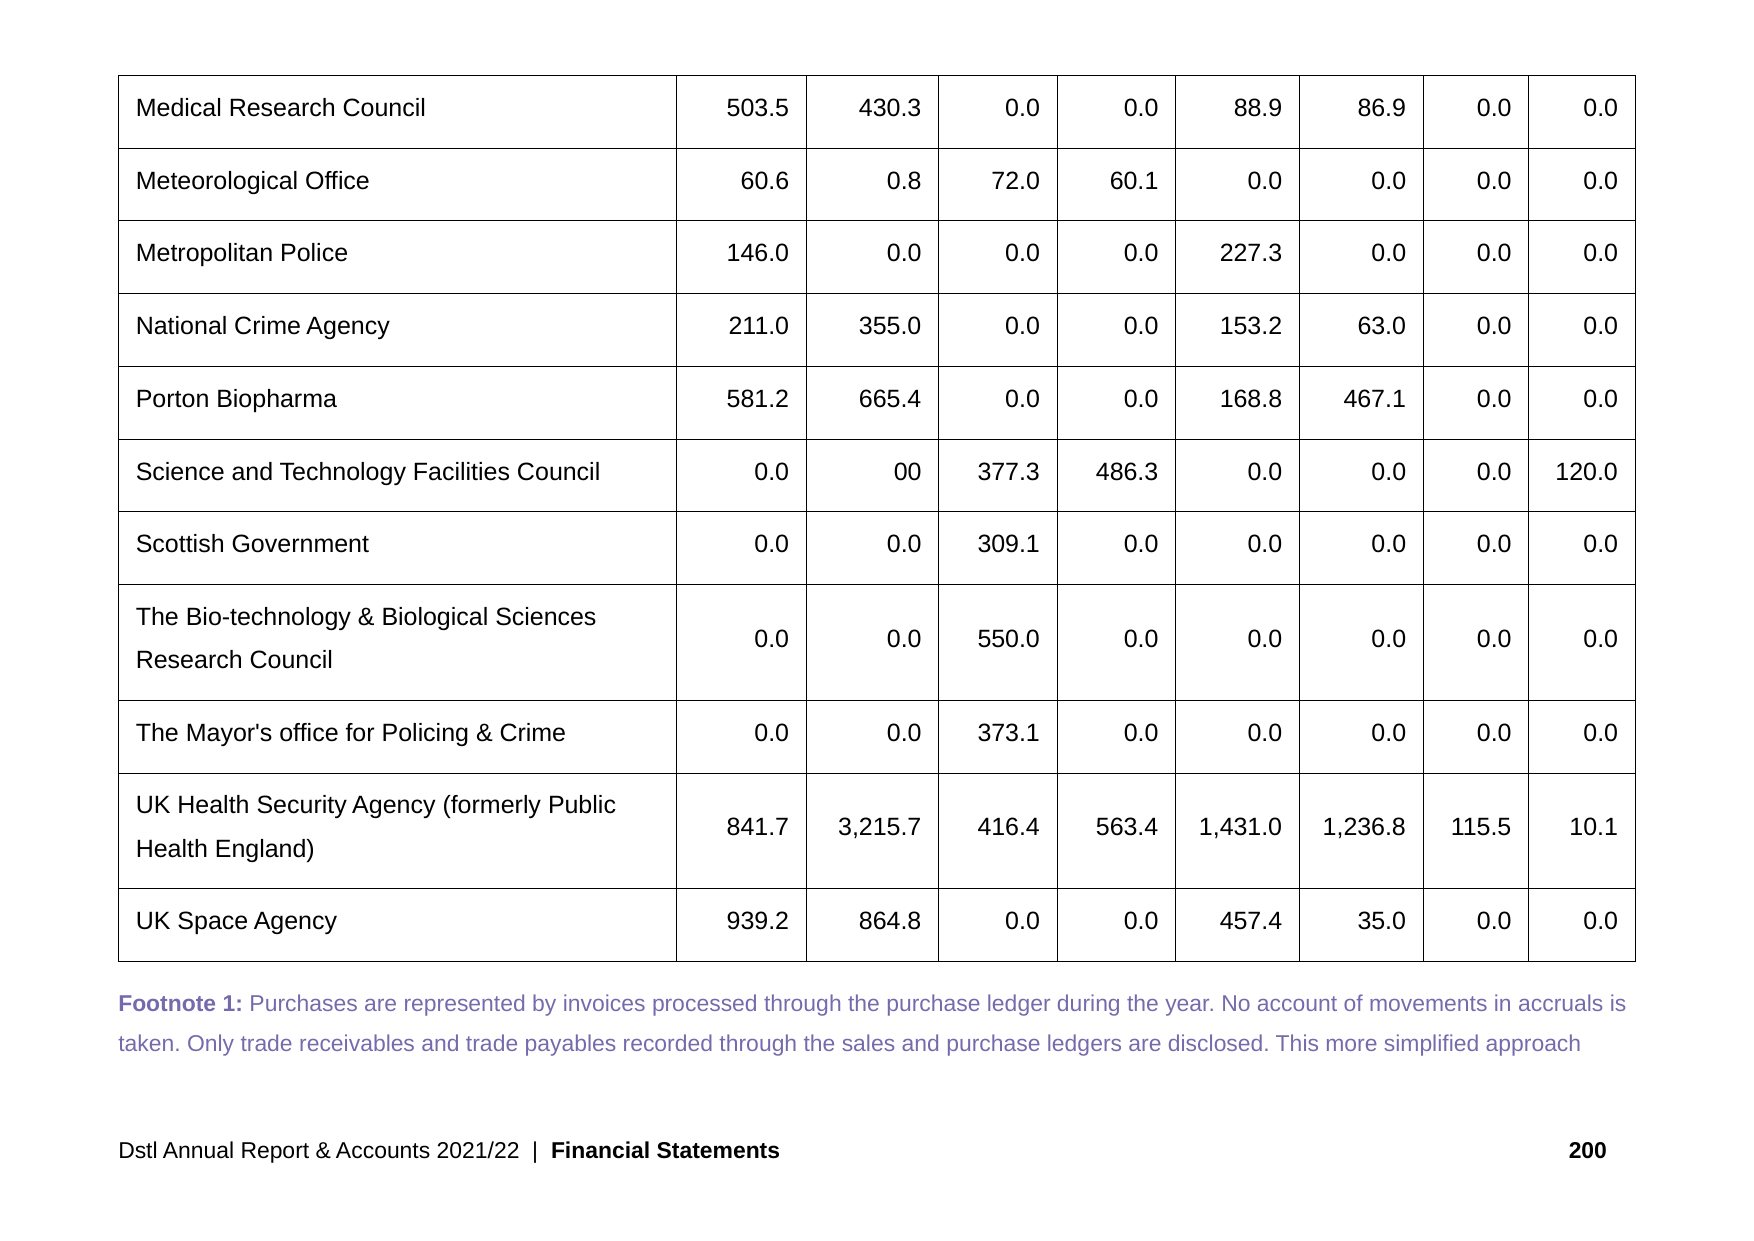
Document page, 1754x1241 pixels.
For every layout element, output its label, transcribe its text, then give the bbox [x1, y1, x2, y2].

table_cell The Bio-technology & Biological Sciences Research Council [119, 585, 676, 700]
table_cell 841.7 [677, 774, 806, 888]
table_cell 0.0 [1529, 701, 1635, 772]
table_cell 0.0 [1424, 76, 1528, 148]
table_cell 0.0 [939, 889, 1057, 961]
table_cell 86.9 [1300, 76, 1423, 148]
table_cell 0.0 [677, 440, 806, 511]
table_cell 0.0 [1058, 512, 1175, 584]
table_cell 35.0 [1300, 889, 1423, 961]
table_cell 0.0 [1300, 701, 1423, 772]
table_cell 0.8 [807, 149, 938, 220]
table_cell 168.8 [1176, 367, 1299, 438]
table_cell 0.0 [1300, 440, 1423, 511]
table_cell 0.0 [1058, 585, 1175, 700]
table_cell 3,215.7 [807, 774, 938, 888]
table_cell 0.0 [1176, 585, 1299, 700]
table_cell 563.4 [1058, 774, 1175, 888]
table_cell 0.0 [1058, 294, 1175, 366]
table_cell 665.4 [807, 367, 938, 438]
table_cell 00 [807, 440, 938, 511]
table_cell 0.0 [677, 585, 806, 700]
table_cell 0.0 [677, 701, 806, 772]
table_cell 550.0 [939, 585, 1057, 700]
table_cell 60.1 [1058, 149, 1175, 220]
table_cell 0.0 [1176, 701, 1299, 772]
table_cell 0.0 [1058, 221, 1175, 293]
table_cell 0.0 [807, 701, 938, 772]
table_cell 0.0 [1529, 367, 1635, 438]
table_cell 0.0 [1424, 889, 1528, 961]
table_cell 0.0 [1529, 585, 1635, 700]
table_cell 0.0 [1176, 149, 1299, 220]
table_cell 0.0 [1529, 76, 1635, 148]
table_cell 0.0 [1176, 512, 1299, 584]
table_cell Science and Technology Facilities Council [119, 440, 676, 511]
table_cell 72.0 [939, 149, 1057, 220]
text Footnote 1: Purchases are represented by invoices processed through the purchase ledger during the year. No account of movements in accruals is taken. Only trade receivables and trade payables recorded through the sales and purchase ledgers are disclosed. This more simplified approach [118, 990, 1636, 1056]
table_cell 0.0 [939, 221, 1057, 293]
table_cell 120.0 [1529, 440, 1635, 511]
table_cell 0.0 [1300, 221, 1423, 293]
table_cell 60.6 [677, 149, 806, 220]
table_cell 1,236.8 [1300, 774, 1423, 888]
table_cell 115.5 [1424, 774, 1528, 888]
table_cell 430.3 [807, 76, 938, 148]
table_cell 373.1 [939, 701, 1057, 772]
table_cell 0.0 [1424, 294, 1528, 366]
table_cell 153.2 [1176, 294, 1299, 366]
table_cell 0.0 [1300, 149, 1423, 220]
table_cell Porton Biopharma [119, 367, 676, 438]
table_cell 0.0 [1300, 585, 1423, 700]
table_cell 0.0 [1424, 221, 1528, 293]
table_cell 457.4 [1176, 889, 1299, 961]
table_cell The Mayor's office for Policing & Crime [119, 701, 676, 772]
table_cell 0.0 [1424, 367, 1528, 438]
table_cell 1,431.0 [1176, 774, 1299, 888]
table_cell 0.0 [1529, 221, 1635, 293]
table_cell 467.1 [1300, 367, 1423, 438]
table_cell 416.4 [939, 774, 1057, 888]
table_cell 0.0 [939, 76, 1057, 148]
table_cell 0.0 [1424, 149, 1528, 220]
table_cell 0.0 [1529, 889, 1635, 961]
table_cell 355.0 [807, 294, 938, 366]
table_cell 0.0 [1424, 440, 1528, 511]
table_cell National Crime Agency [119, 294, 676, 366]
table_cell 146.0 [677, 221, 806, 293]
table_cell 486.3 [1058, 440, 1175, 511]
table_cell 0.0 [1424, 585, 1528, 700]
table_cell 0.0 [677, 512, 806, 584]
table_cell UK Health Security Agency (formerly Public Health England) [119, 774, 676, 888]
table_cell 864.8 [807, 889, 938, 961]
table_cell 0.0 [1176, 440, 1299, 511]
table_cell UK Space Agency [119, 889, 676, 961]
table_cell 88.9 [1176, 76, 1299, 148]
table_cell 0.0 [939, 367, 1057, 438]
table_cell 0.0 [1529, 294, 1635, 366]
table_cell 309.1 [939, 512, 1057, 584]
table_cell 227.3 [1176, 221, 1299, 293]
table_cell Metropolitan Police [119, 221, 676, 293]
table_cell 377.3 [939, 440, 1057, 511]
table_cell 211.0 [677, 294, 806, 366]
table_cell 0.0 [939, 294, 1057, 366]
table_cell 0.0 [1424, 512, 1528, 584]
table_cell 0.0 [1058, 701, 1175, 772]
table_cell 939.2 [677, 889, 806, 961]
table_cell 0.0 [1058, 889, 1175, 961]
table_cell 0.0 [1058, 76, 1175, 148]
table_cell 0.0 [1529, 512, 1635, 584]
table_cell 0.0 [1529, 149, 1635, 220]
table_cell 581.2 [677, 367, 806, 438]
table_cell Medical Research Council [119, 76, 676, 148]
table_cell 10.1 [1529, 774, 1635, 888]
table_cell 0.0 [1058, 367, 1175, 438]
table_cell 0.0 [807, 585, 938, 700]
table_cell 0.0 [1300, 512, 1423, 584]
table_cell 503.5 [677, 76, 806, 148]
table_cell 0.0 [807, 512, 938, 584]
table_cell Meteorological Office [119, 149, 676, 220]
table_cell 0.0 [1424, 701, 1528, 772]
table_cell 0.0 [807, 221, 938, 293]
table_cell 63.0 [1300, 294, 1423, 366]
table_cell Scottish Government [119, 512, 676, 584]
